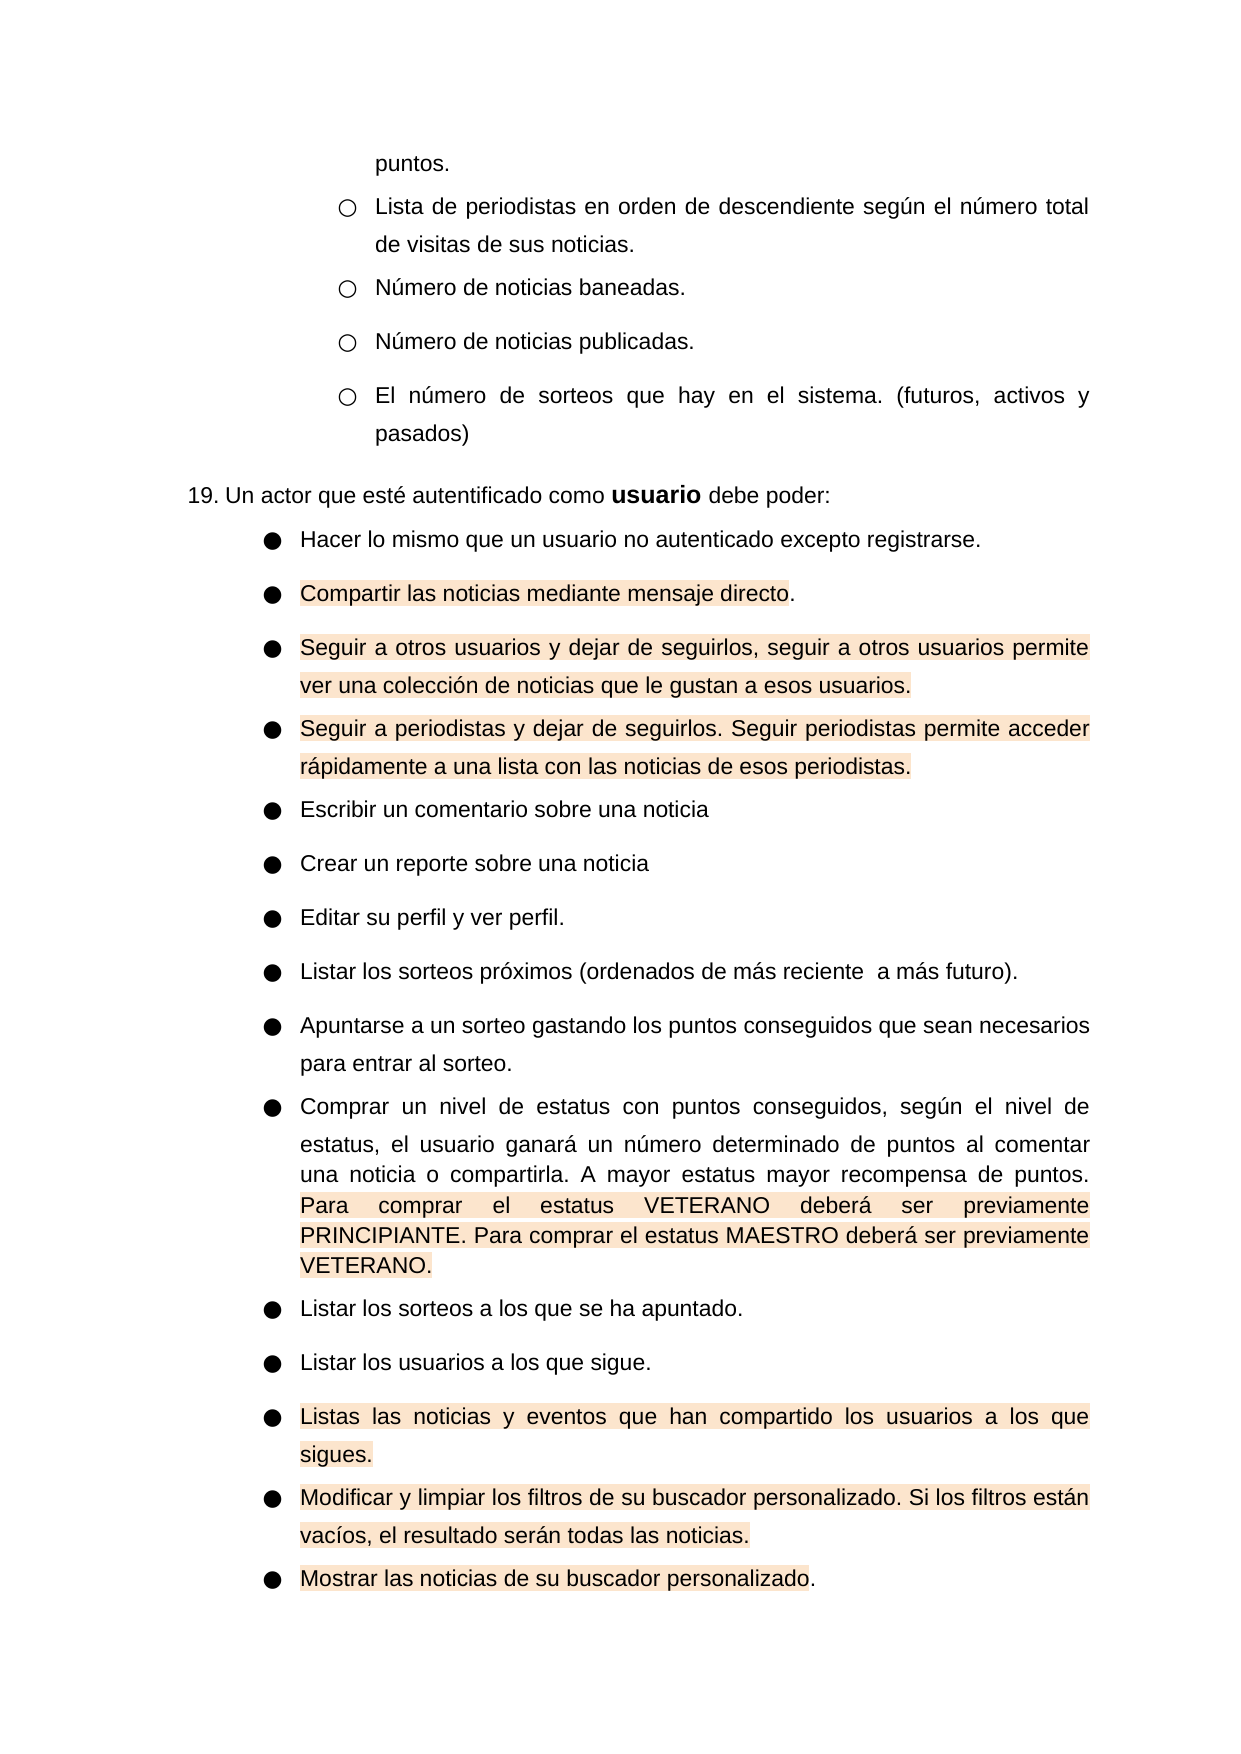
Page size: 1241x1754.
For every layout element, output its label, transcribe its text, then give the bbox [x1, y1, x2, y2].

list Listar los sorteos próximos (ordenados de más reciente a más futuro). [262, 945, 1090, 992]
list puntos. [337, 150, 1090, 176]
list Escribir un comentario sobre una noticia [262, 783, 1090, 830]
list Compartir las noticias mediante mensaje directo. [262, 567, 1090, 614]
list Crear un reporte sobre una noticia [262, 837, 1090, 884]
list Seguir a otros usuarios y dejar de seguirlos, seguir a otros usuarios permite ver una colección de noticias que le gustan a esos usuarios. [262, 621, 1090, 698]
list Listar los sorteos a los que se ha apuntado. [262, 1282, 1090, 1329]
list Apuntarse a un sorteo gastando los puntos conseguidos que sean necesarios para entrar al sorteo. [262, 999, 1090, 1076]
list Seguir a periodistas y dejar de seguirlos. Seguir periodistas permite acceder rápidamente a una lista con las noticias de esos periodistas. [262, 702, 1090, 779]
list Mostrar las noticias de su buscador personalizado. [262, 1552, 1090, 1599]
list Comprar un nivel de estatus con puntos conseguidos, según el nivel de estatus, el usuario ganará un número determinado de puntos al comentar una noticia o compartirla. A mayor estatus mayor recompensa de puntos. Para comprar el estatus VETERANO deberá ser previamente PRINCIPIANTE. Para comprar el estatus MAESTRO deberá ser previamente VETERANO. [262, 1080, 1090, 1278]
list Listar los usuarios a los que sigue. [262, 1336, 1090, 1383]
list Modificar y limpiar los filtros de su buscador personalizado. Si los filtros están vacíos, el resultado serán todas las noticias. [262, 1471, 1090, 1548]
list Editar su perfil y ver perfil. [262, 891, 1090, 938]
list Lista de periodistas en orden de descendiente según el número total de visitas de sus noticias. [337, 180, 1090, 257]
list Un actor que esté autentificado como usuario debe poder: [187, 480, 1090, 509]
list Listas las noticias y eventos que han compartido los usuarios a los que sigues. [262, 1390, 1090, 1467]
list Número de noticias baneadas. [337, 261, 1090, 308]
list El número de sorteos que hay en el sistema. (futuros, activos y pasados) [337, 369, 1090, 446]
list Hacer lo mismo que un usuario no autenticado excepto registrarse. [262, 513, 1090, 560]
list Número de noticias publicadas. [337, 315, 1090, 362]
